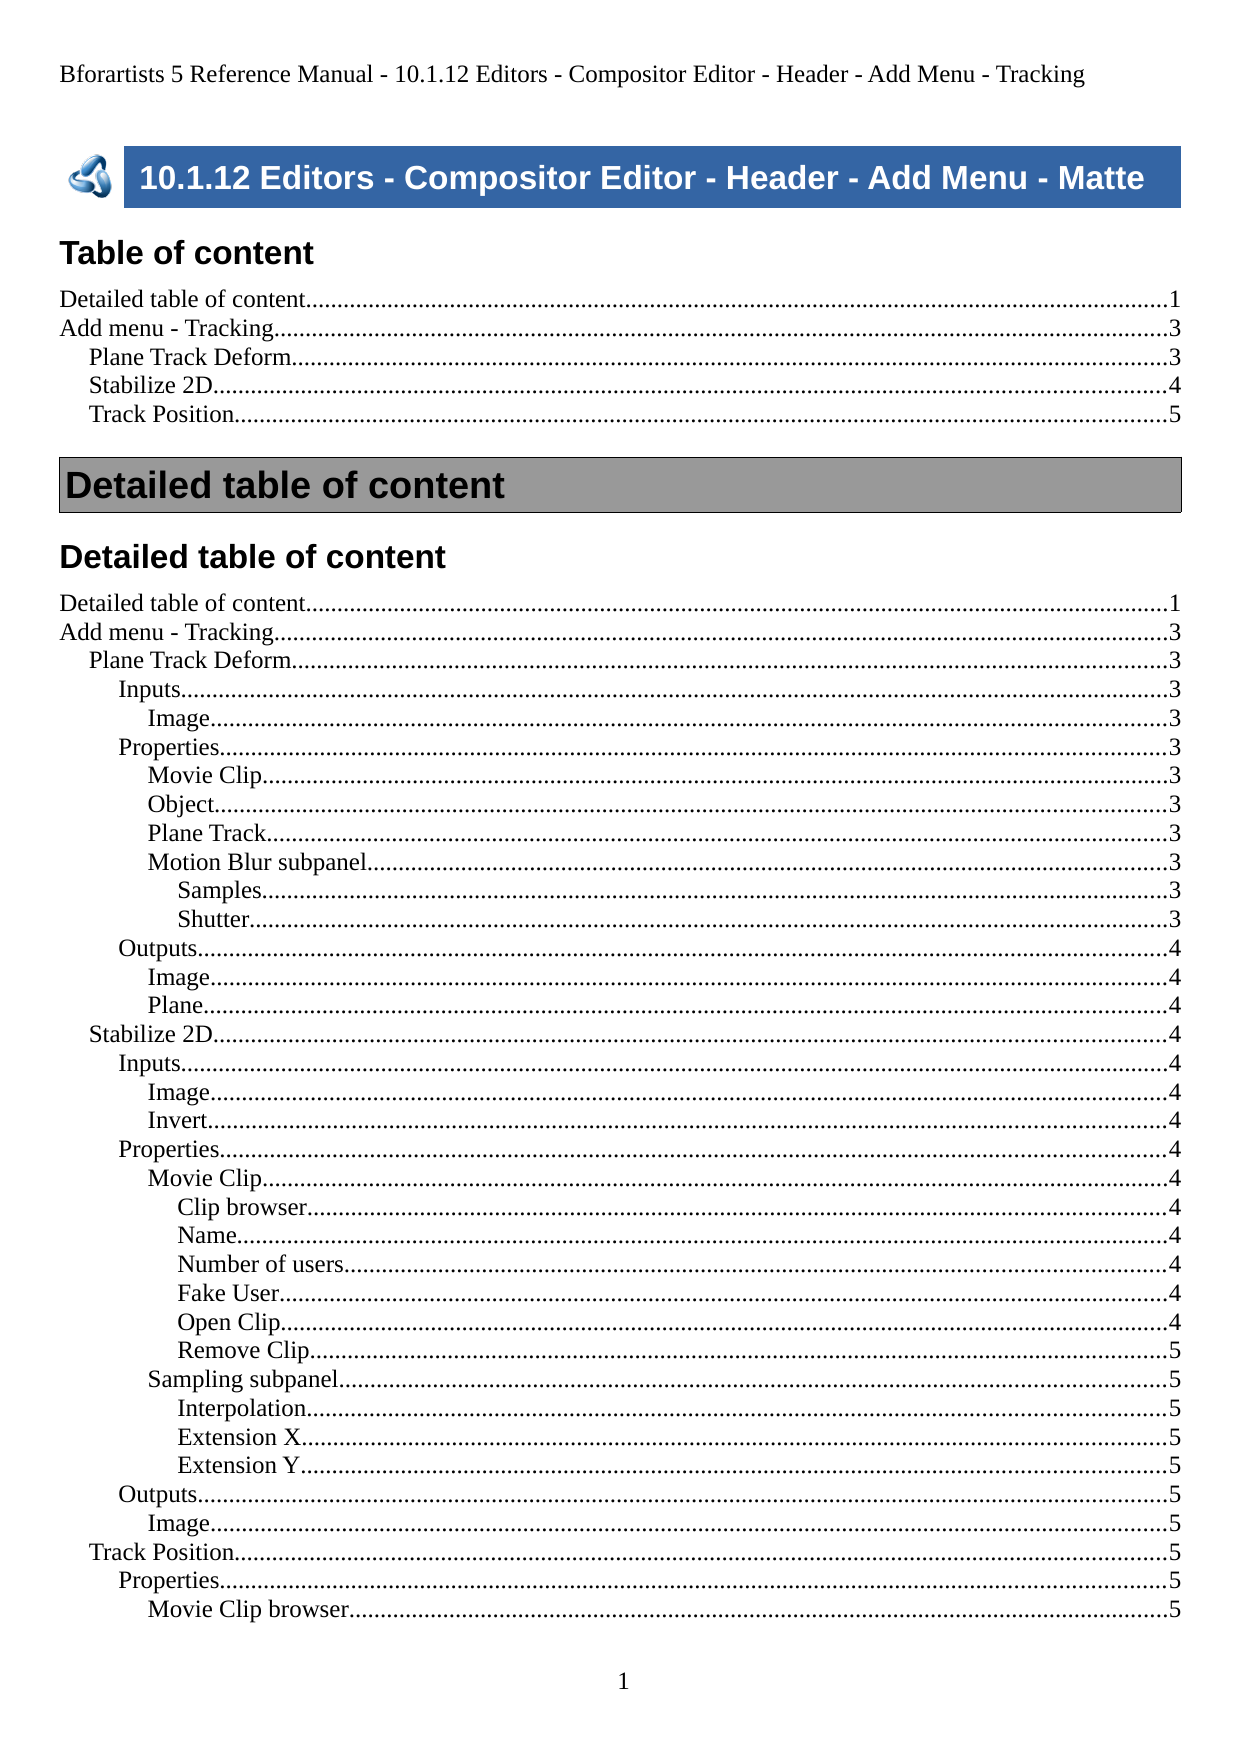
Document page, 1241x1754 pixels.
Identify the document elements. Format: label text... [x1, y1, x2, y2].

text Movie Clip 4 [147, 1163, 1181, 1192]
text Properties 4 [118, 1134, 1181, 1163]
text Outputs 4 [118, 933, 1181, 962]
table_header 10.1.12 Editors - Compositor Editor - Header - Add Menu - Matte [124, 146, 1181, 208]
text Add menu - Tracking 3 [59, 313, 1181, 342]
text Plane Track Deform 3 [88, 342, 1181, 370]
text Image 5 [147, 1508, 1181, 1537]
text Invert 4 [147, 1105, 1181, 1134]
table_header [59, 146, 124, 208]
table_header Detailed table of content [60, 458, 1181, 512]
text Track Position 5 [88, 399, 1181, 428]
text Motion Blur subpanel 3 [147, 847, 1181, 875]
text Fake User 4 [177, 1278, 1181, 1307]
subtitle Table of content [59, 233, 1181, 272]
text Properties 3 [118, 732, 1181, 760]
text Detailed table of content 1 [59, 284, 1181, 313]
text Shutter 3 [177, 904, 1181, 933]
text Extension Y 5 [177, 1450, 1181, 1479]
text Name 4 [177, 1220, 1181, 1249]
text Movie Clip browser 5 [147, 1594, 1181, 1623]
text Sampling subpanel 5 [147, 1364, 1181, 1393]
text Interpolation 5 [177, 1393, 1181, 1422]
text Object 3 [147, 789, 1181, 818]
text Track Position 5 [88, 1537, 1181, 1565]
subtitle Detailed table of content [59, 537, 1181, 575]
text Image 3 [147, 703, 1181, 732]
text Image 4 [147, 962, 1181, 990]
text Stabilize 2D 4 [88, 1019, 1181, 1048]
text Clip browser 4 [177, 1192, 1181, 1220]
picture [65, 152, 114, 201]
text Open Clip 4 [177, 1307, 1181, 1335]
text Plane Track 3 [147, 818, 1181, 847]
text Number of users 4 [177, 1249, 1181, 1278]
text Outputs 5 [118, 1479, 1181, 1508]
text Properties 5 [118, 1565, 1181, 1594]
text Inputs 4 [118, 1048, 1181, 1077]
text Stabilize 2D 4 [88, 370, 1181, 399]
text Inputs 3 [118, 674, 1181, 703]
text Add menu - Tracking 3 [59, 617, 1181, 645]
text Plane 4 [147, 990, 1181, 1019]
text Remove Clip 5 [177, 1335, 1181, 1364]
text Detailed table of content 1 [59, 588, 1181, 617]
text Image 4 [147, 1077, 1181, 1105]
text Samples 3 [177, 875, 1181, 904]
text Plane Track Deform 3 [88, 645, 1181, 674]
text Movie Clip 3 [147, 760, 1181, 789]
text Extension X 5 [177, 1422, 1181, 1450]
